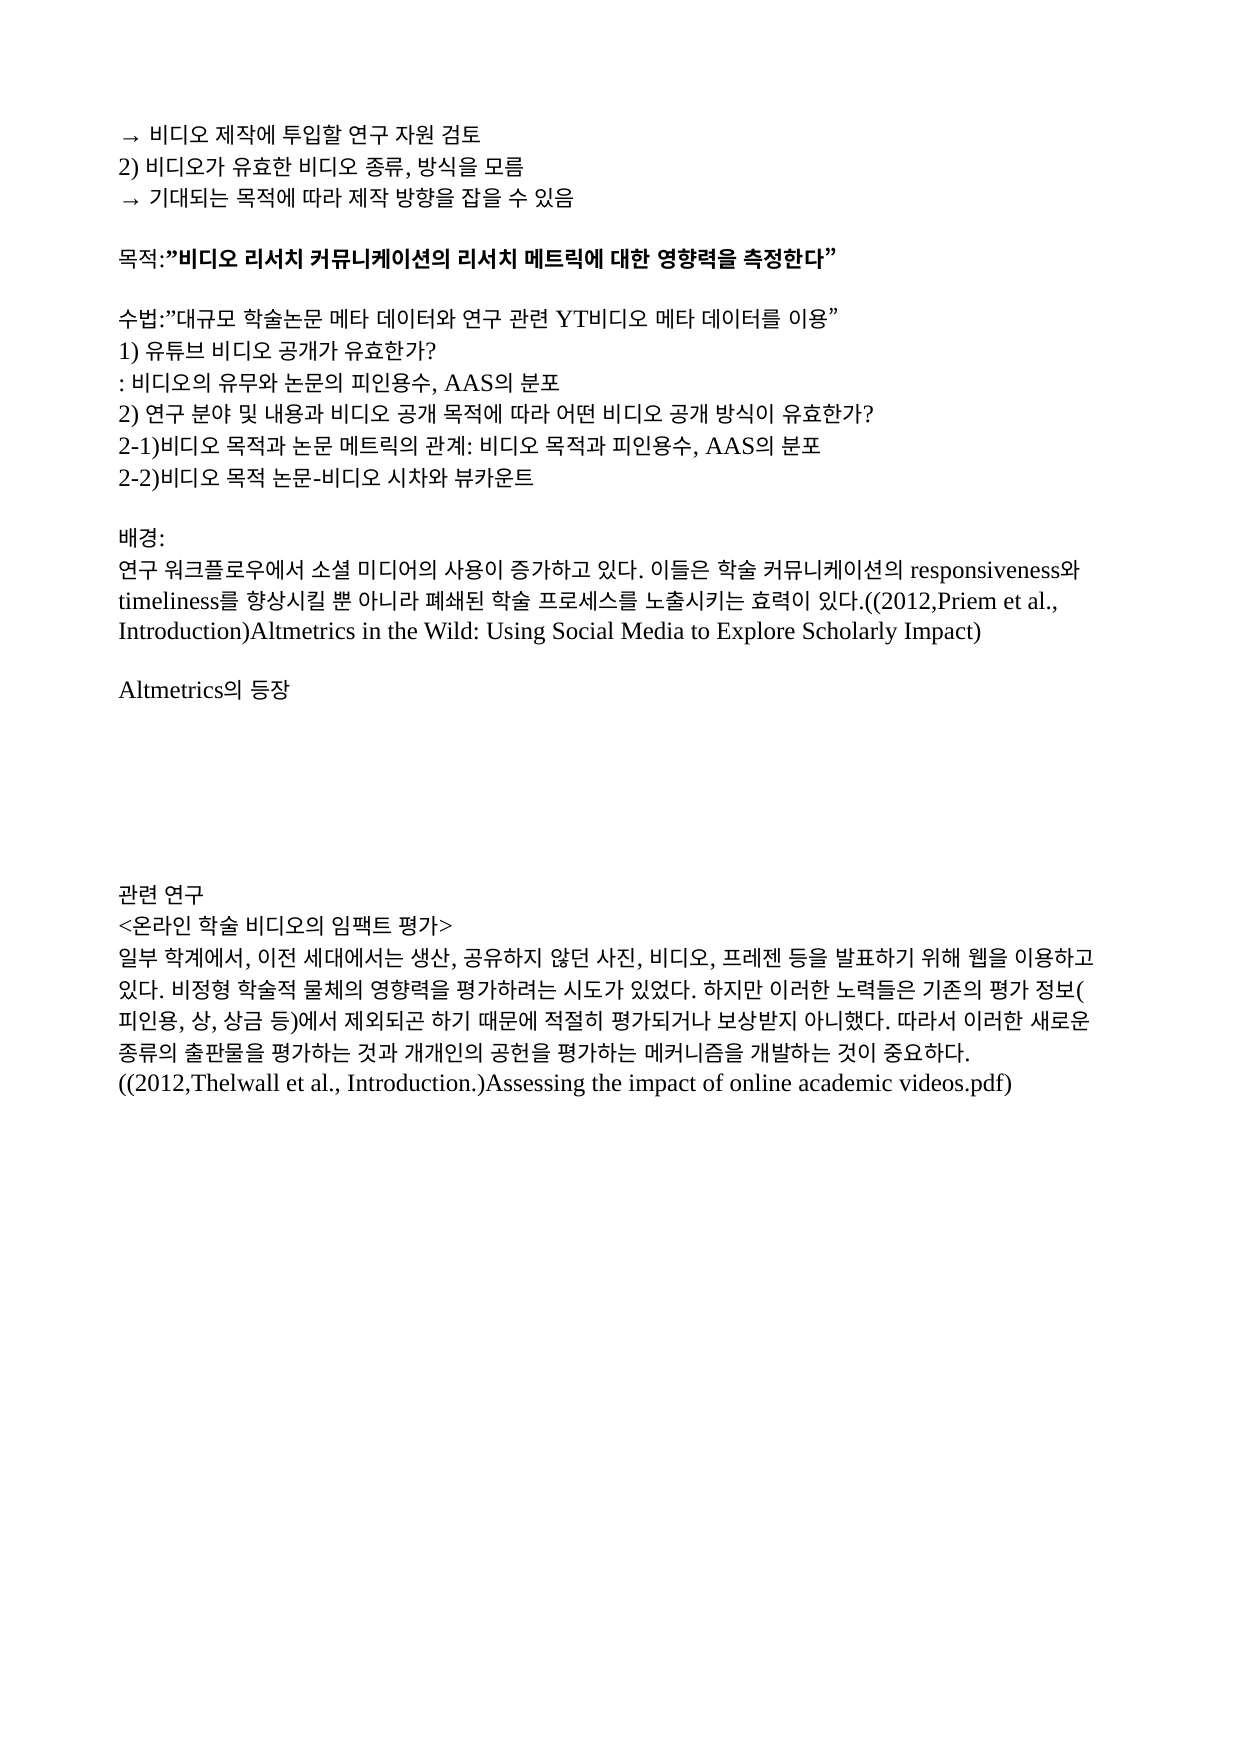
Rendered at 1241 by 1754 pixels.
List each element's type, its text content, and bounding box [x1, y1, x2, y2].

text 목적:”비디오 리서치 커뮤니케이션의 리서치 메트릭에 대한 영향력을 측정한다” [118, 242, 1122, 273]
text <온라인 학술 비디오의 임팩트 평가> [118, 909, 1122, 941]
text → 비디오 제작에 투입할 연구 자원 검토 [118, 118, 1122, 150]
text ((2012,Thelwall et al., Introduction.)Assessing the impact of online academic videos.pdf) [118, 1068, 1122, 1096]
text 배경: [118, 521, 1122, 553]
text 관련 연구 [118, 878, 1122, 909]
text 일부 학계에서, 이전 세대에서는 생산, 공유하지 않던 사진, 비디오, 프레젠 등을 발표하기 위해 웹을 이용하고 있다. 비정형 학술적 물체의 영향력을 평가하려는 시도가 있었다. 하지만 이러한 노력들은 기존의 평가 정보(피인용, 상, 상금 등)에서 제외되곤 하기 때문에 적절히 평가되거나 보상받지 아니했다. 따라서 이러한 새로운 종류의 출판물을 평가하는 것과 개개인의 공헌을 평가하는 메커니즘을 개발하는 것이 중요하다. [118, 941, 1122, 1068]
text Altmetrics의 등장 [118, 673, 1122, 705]
text 수법:”대규모 학술논문 메타 데이터와 연구 관련 YT비디오 메타 데이터를 이용” [118, 302, 1122, 334]
text 연구 워크플로우에서 소셜 미디어의 사용이 증가하고 있다. 이들은 학술 커뮤니케이션의 responsiveness와 timeliness를 향상시킬 뿐 아니라 폐쇄된 학술 프로세스를 노출시키는 효력이 있다.((2012,Priem et al., Introduction)Altmetrics in the Wild: Using Social Media to Explore Scholarly Impact) [118, 553, 1122, 645]
text 1) 유튜브 비디오 공개가 유효한가? [118, 334, 1122, 366]
text → 기대되는 목적에 따라 제작 방향을 잡을 수 있음 [118, 181, 1122, 213]
text : 비디오의 유무와 논문의 피인용수, AAS의 분포 [118, 366, 1122, 397]
text 2-2)비디오 목적 논문-비디오 시차와 뷰카운트 [118, 461, 1122, 492]
text 2) 비디오가 유효한 비디오 종류, 방식을 모름 [118, 150, 1122, 181]
text 2-1)비디오 목적과 논문 메트릭의 관계: 비디오 목적과 피인용수, AAS의 분포 [118, 429, 1122, 461]
text 2) 연구 분야 및 내용과 비디오 공개 목적에 따라 어떤 비디오 공개 방식이 유효한가? [118, 397, 1122, 429]
